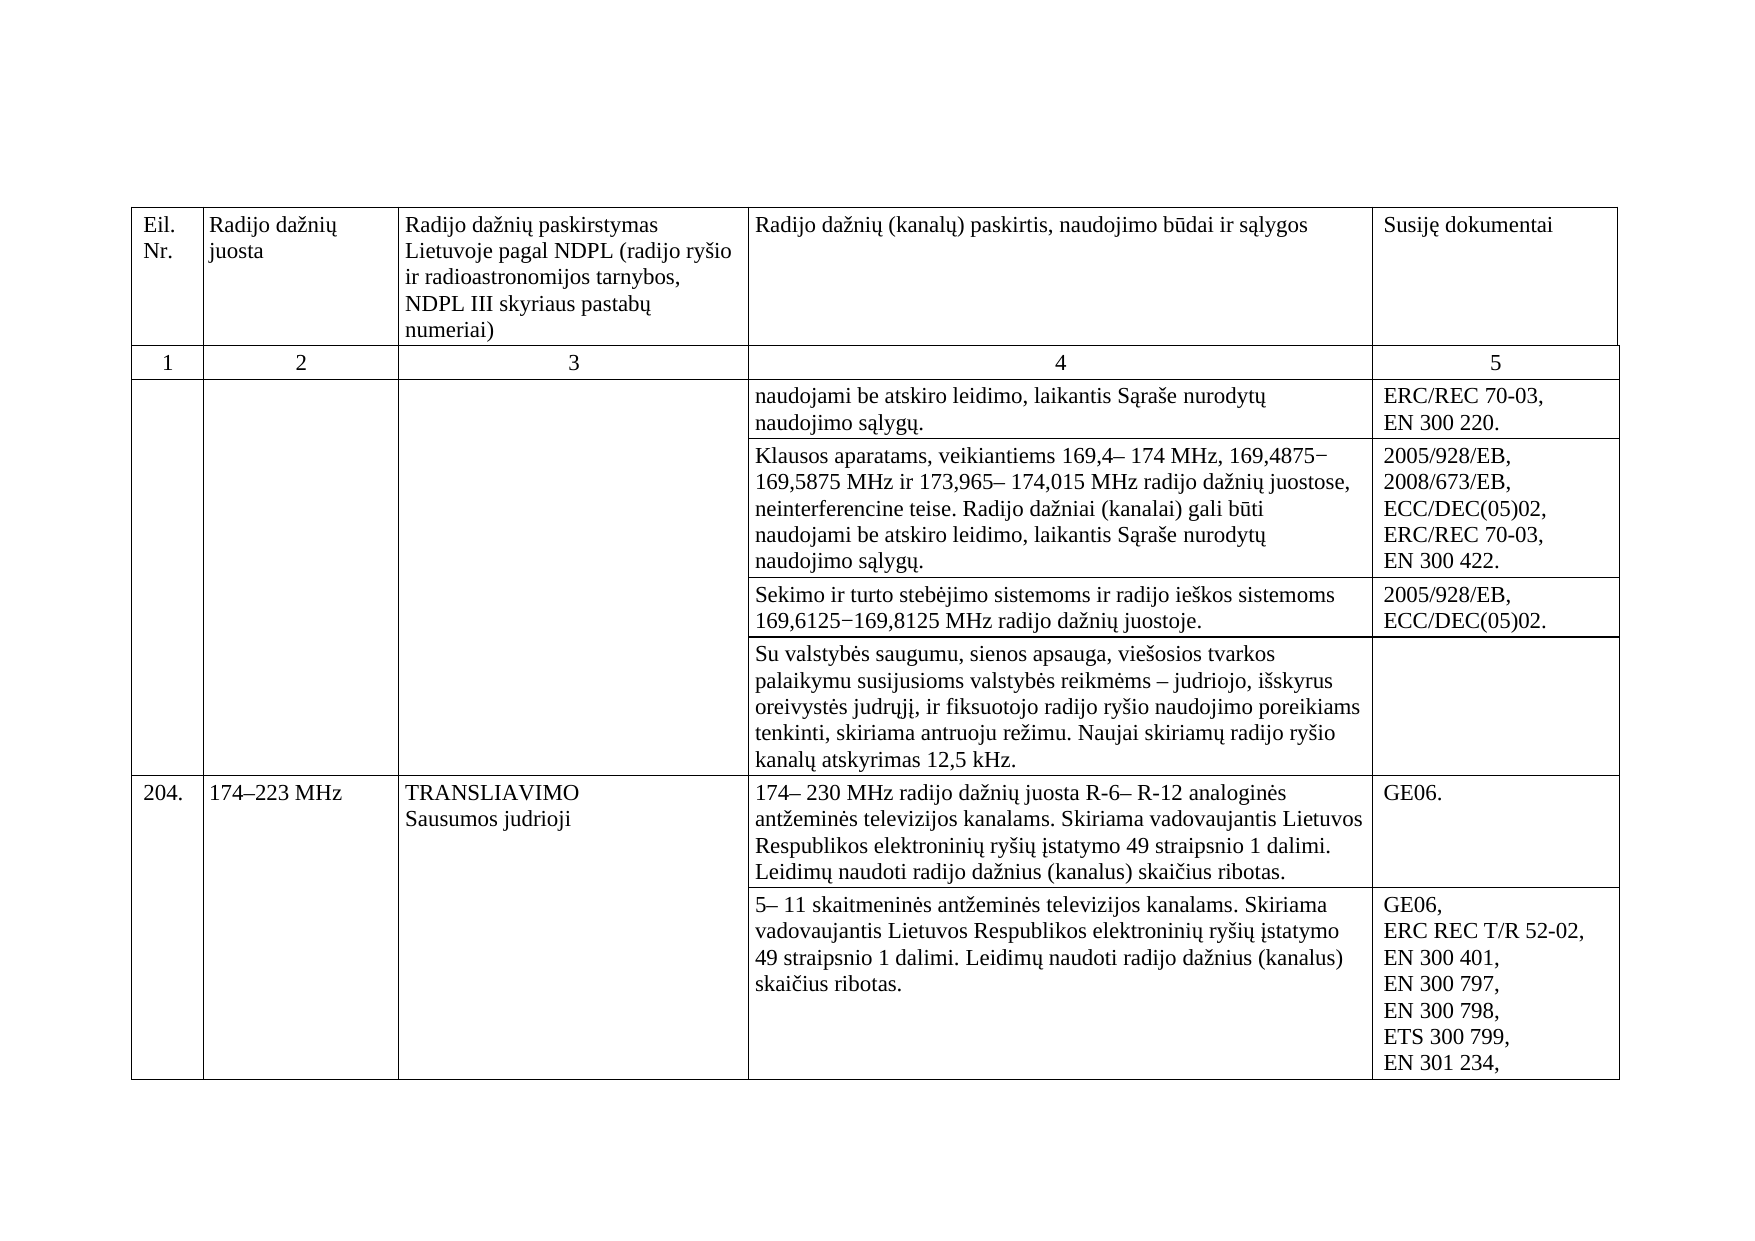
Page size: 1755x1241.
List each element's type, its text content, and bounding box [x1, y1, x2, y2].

table_header Eil. Nr. [132, 208, 203, 345]
table_cell 2 [204, 346, 398, 378]
table_cell ERC/REC 70-03, EN 300 220. [1373, 380, 1619, 438]
table_cell 1 [132, 346, 203, 378]
table_header Radijo dažnių (kanalų) paskirtis, naudojimo būdai ir sąlygos [749, 208, 1372, 345]
table_cell 174– 230 MHz radijo dažnių juosta R-6– R-12 analoginės antžeminės televizijos kanalams. Skiriama vadovaujantis Lietuvos Respublikos elektroninių ryšių įstatymo 49 straipsnio 1 dalimi. Leidimų naudoti radijo dažnius (kanalus) skaičius ribotas. [749, 776, 1372, 887]
table_header Radijo dažnių paskirstymas Lietuvoje pagal NDPL (radijo ryšio ir radioastronomijos tarnybos, NDPL III skyriaus pastabų numeriai) [399, 208, 748, 345]
table_cell 204. [132, 776, 203, 1079]
table_cell GE06, ERC REC T/R 52-02, EN 300 401, EN 300 797, EN 300 798, ETS 300 799, EN 301 234, [1373, 888, 1619, 1079]
table_cell 2005/928/EB, ECC/DEC(05)02. [1373, 578, 1619, 636]
table_cell 4 [749, 346, 1372, 378]
table_cell naudojami be atskiro leidimo, laikantis Sąraše nurodytų naudojimo sąlygų. [749, 380, 1372, 438]
table_cell [1373, 638, 1619, 775]
table_cell 5 [1373, 346, 1619, 378]
table_cell 3 [399, 346, 748, 378]
table_header Susiję dokumentai [1373, 208, 1617, 345]
table_cell 174–223 MHz [204, 776, 398, 1079]
table_cell [204, 380, 398, 775]
table_cell Klausos aparatams, veikiantiems 169,4– 174 MHz, 169,4875− 169,5875 MHz ir 173,965– 174,015 MHz radijo dažnių juostose, neinterferencine teise. Radijo dažniai (kanalai) gali būti naudojami be atskiro leidimo, laikantis Sąraše nurodytų naudojimo sąlygų. [749, 439, 1372, 577]
table_cell TRANSLIAVIMO Sausumos judrioji [399, 776, 748, 1079]
table_cell Su valstybės saugumu, sienos apsauga, viešosios tvarkos palaikymu susijusioms valstybės reikmėms – judriojo, išskyrus oreivystės judrųjį, ir fiksuotojo radijo ryšio naudojimo poreikiams tenkinti, skiriama antruoju režimu. Naujai skiriamų radijo ryšio kanalų atskyrimas 12,5 kHz. [749, 638, 1372, 775]
table_header Radijo dažnių juosta [204, 208, 398, 345]
table_cell GE06. [1373, 776, 1619, 887]
table_cell 2005/928/EB, 2008/673/EB, ECC/DEC(05)02, ERC/REC 70-03, EN 300 422. [1373, 439, 1619, 577]
table_cell 5– 11 skaitmeninės antžeminės televizijos kanalams. Skiriama vadovaujantis Lietuvos Respublikos elektroninių ryšių įstatymo 49 straipsnio 1 dalimi. Leidimų naudoti radijo dažnius (kanalus) skaičius ribotas. [749, 888, 1372, 1079]
table_cell Sekimo ir turto stebėjimo sistemoms ir radijo ieškos sistemoms 169,6125−169,8125 MHz radijo dažnių juostoje. [749, 578, 1372, 636]
table_cell [132, 380, 203, 775]
table_cell [399, 380, 748, 775]
